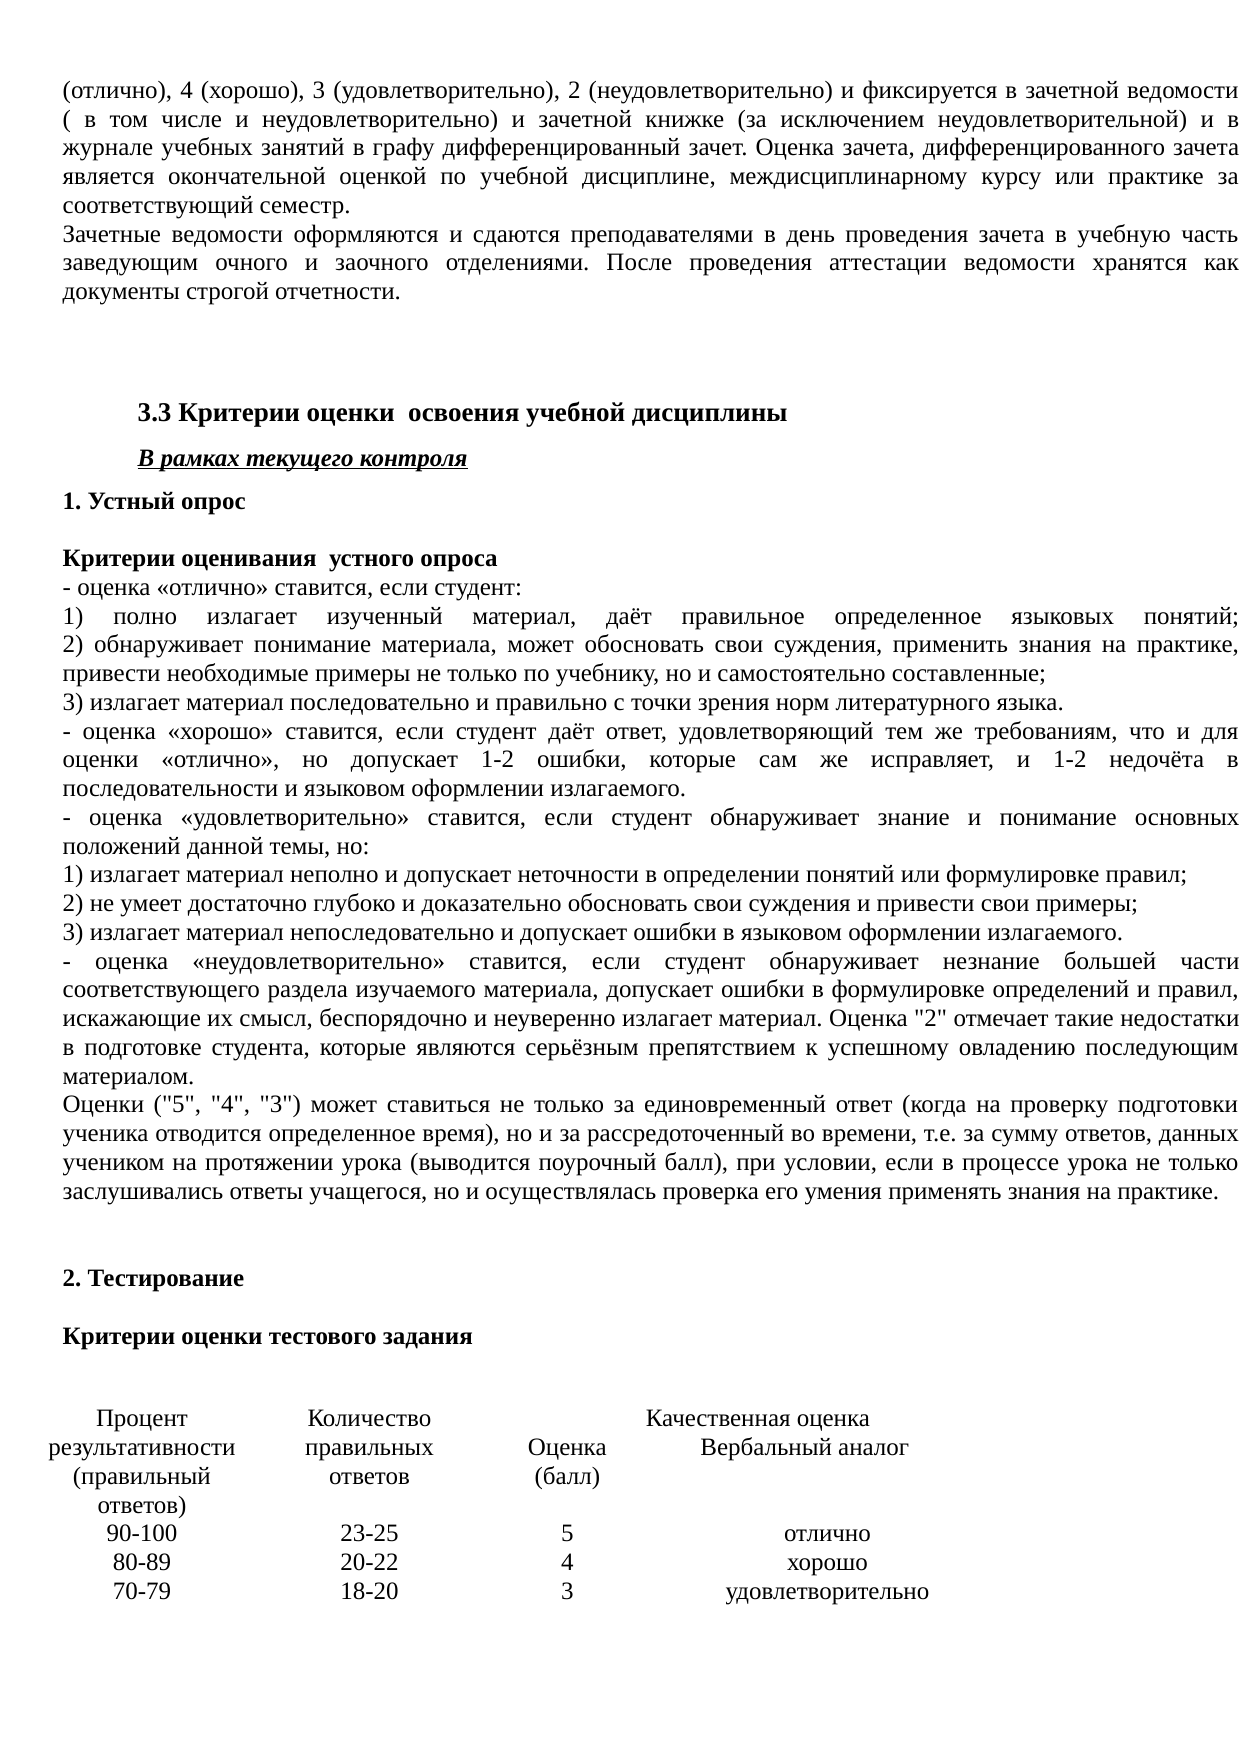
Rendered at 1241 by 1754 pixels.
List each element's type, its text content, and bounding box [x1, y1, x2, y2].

text (отлично), 4 (хорошо), 3 (удовлетворительно), 2 (неудовлетворительно) и фиксируется в зачетной ведомости ( в том числе и неудовлетворительно) и зачетной книжке (за исключением неудовлетворительной) и в журнале учебных занятий в графу дифференцированный зачет. Оценка зачета, дифференцированного зачета является окончательной оценкой по учебной дисциплине, междисциплинарному курсу или практике за соответствующий семестр. [62, 75, 1240, 219]
text 2) не умеет достаточно глубоко и доказательно обосновать свои суждения и привести свои примеры; [62, 888, 1240, 917]
table_cell Вербальный аналог [648, 1433, 961, 1518]
text - оценка «хорошо» ставится, если студент даёт ответ, удовлетворяющий тем же требованиям, что и для оценки «отлично», но допускает 1-2 ошибки, которые сам же исправляет, и 1-2 недочёта в последовательности и языковом оформлении излагаемого. [62, 716, 1240, 802]
table_cell хорошо [648, 1547, 961, 1576]
table_cell отлично [648, 1519, 961, 1547]
table_cell удовлетворительно [648, 1576, 961, 1605]
table_cell 80-89 [0, 1547, 262, 1576]
text В рамках текущего контроля [62, 443, 1240, 471]
text Критерии оценивания устного опроса [62, 543, 1240, 572]
text 2. Тестирование [62, 1263, 1240, 1292]
text 3) излагает материал последовательно и правильно с точки зрения норм литературного языка. [62, 687, 1240, 716]
table_header Качественная оценка [479, 1404, 961, 1432]
table_cell 23-25 [262, 1519, 479, 1547]
table_cell 5 [479, 1519, 648, 1547]
text 1. Устный опрос [62, 486, 1240, 514]
table_header Процент результативности (правильный ответов) [0, 1404, 262, 1518]
text 3.3 Критерии оценки освоения учебной дисциплины [62, 396, 1240, 427]
table_cell 4 [479, 1547, 648, 1576]
table_cell Оценка (балл) [479, 1433, 648, 1518]
text Оценки ("5", "4", "3") может ставиться не только за единовременный ответ (когда на проверку подготовки ученика отводится определенное время), но и за рассредоточенный во времени, т.е. за сумму ответов, данных учеником на протяжении урока (выводится поурочный балл), при условии, если в процессе урока не только заслушивались ответы учащегося, но и осуществлялась проверка его умения применять знания на практике. [62, 1089, 1240, 1204]
table_cell 18-20 [262, 1576, 479, 1605]
table_cell 3 [479, 1576, 648, 1605]
text 1) полно излагает изученный материал, даёт правильное определенное языковых понятий; 2) обнаруживает понимание материала, может обосновать свои суждения, применить знания на практике, привести необходимые примеры не только по учебнику, но и самостоятельно составленные; [62, 601, 1240, 687]
text - оценка «удовлетворительно» ставится, если студент обнаруживает знание и понимание основных положений данной темы, но: [62, 802, 1240, 859]
table_cell 90-100 [0, 1519, 262, 1547]
text Критерии оценки тестового задания [62, 1321, 1240, 1349]
text 3) излагает материал непоследовательно и допускает ошибки в языковом оформлении излагаемого. [62, 917, 1240, 946]
text 1) излагает материал неполно и допускает неточности в определении понятий или формулировке правил; [62, 859, 1240, 888]
text - оценка «отлично» ставится, если студент: [62, 572, 1240, 601]
text Зачетные ведомости оформляются и сдаются преподавателями в день проведения зачета в учебную часть заведующим очного и заочного отделениями. После проведения аттестации ведомости хранятся как документы строгой отчетности. [62, 219, 1240, 305]
table_cell 20-22 [262, 1547, 479, 1576]
table_header Количество правильных ответов [262, 1404, 479, 1518]
text - оценка «неудовлетворительно» ставится, если студент обнаруживает незнание большей части соответствующего раздела изучаемого материала, допускает ошибки в формулировке определений и правил, искажающие их смысл, беспорядочно и неуверенно излагает материал. Оценка "2" отмечает такие недостатки в подготовке студента, которые являются серьёзным препятствием к успешному овладению последующим материалом. [62, 946, 1240, 1089]
table_cell 70-79 [0, 1576, 262, 1605]
